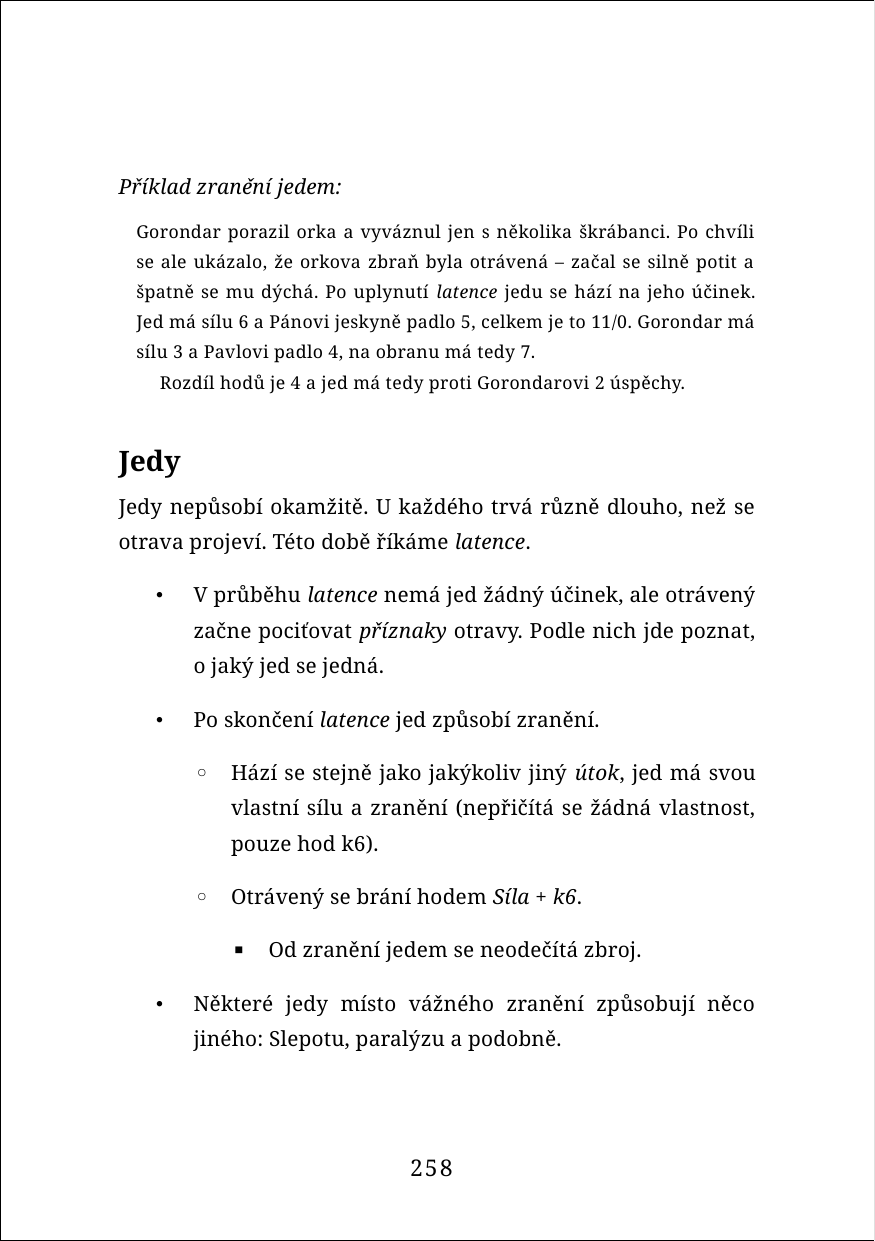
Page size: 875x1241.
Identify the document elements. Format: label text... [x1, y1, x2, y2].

list Některé jedy místo vážného zranění způsobují něco jiného: Slepotu, paralýzu a podobně. [156, 989, 756, 1053]
list Hází se stejně jako jakýkoliv jiný útok, jed má svou vlastní sílu a zranění (nepřičítá se žádná vlastnost, pouze hod k6). [193, 758, 756, 857]
list Otrávený se brání hodem Síla + k6. [193, 882, 756, 911]
list Od zranění jedem se neodečítá zbroj. [231, 936, 756, 964]
text Příklad zranění jedem: [118, 172, 756, 200]
text Jedy nepůsobí okamžitě. U každého trvá různě dlouho, než se otrava projeví. Této době říkáme latence. [118, 492, 756, 556]
subtitle Jedy [118, 442, 756, 480]
list V průběhu latence nemá jed žádný účinek, ale otrávený začne pociťovat příznaky otravy. Podle nich jde poznat, o jaký jed se jedná. [156, 581, 756, 680]
list Po skončení latence jed způsobí zranění. [156, 705, 756, 733]
text Gorondar porazil orka a vyváznul jen s několika škrábanci. Po chvíli se ale ukázalo, že orkova zbraň byla otrávená – začal se silně potit a špatně se mu dýchá. Po uplynutí latence jedu se hází na jeho účinek. Jed má sílu 6 a Pánovi jeskyně padlo 5, celkem je to 11/0. Gorondar má sílu 3 a Pavlovi padlo 4, na obranu má tedy 7. Rozdíl hodů je 4 a jed má tedy proti Gorondarovi 2 úspěchy. [136, 219, 756, 394]
